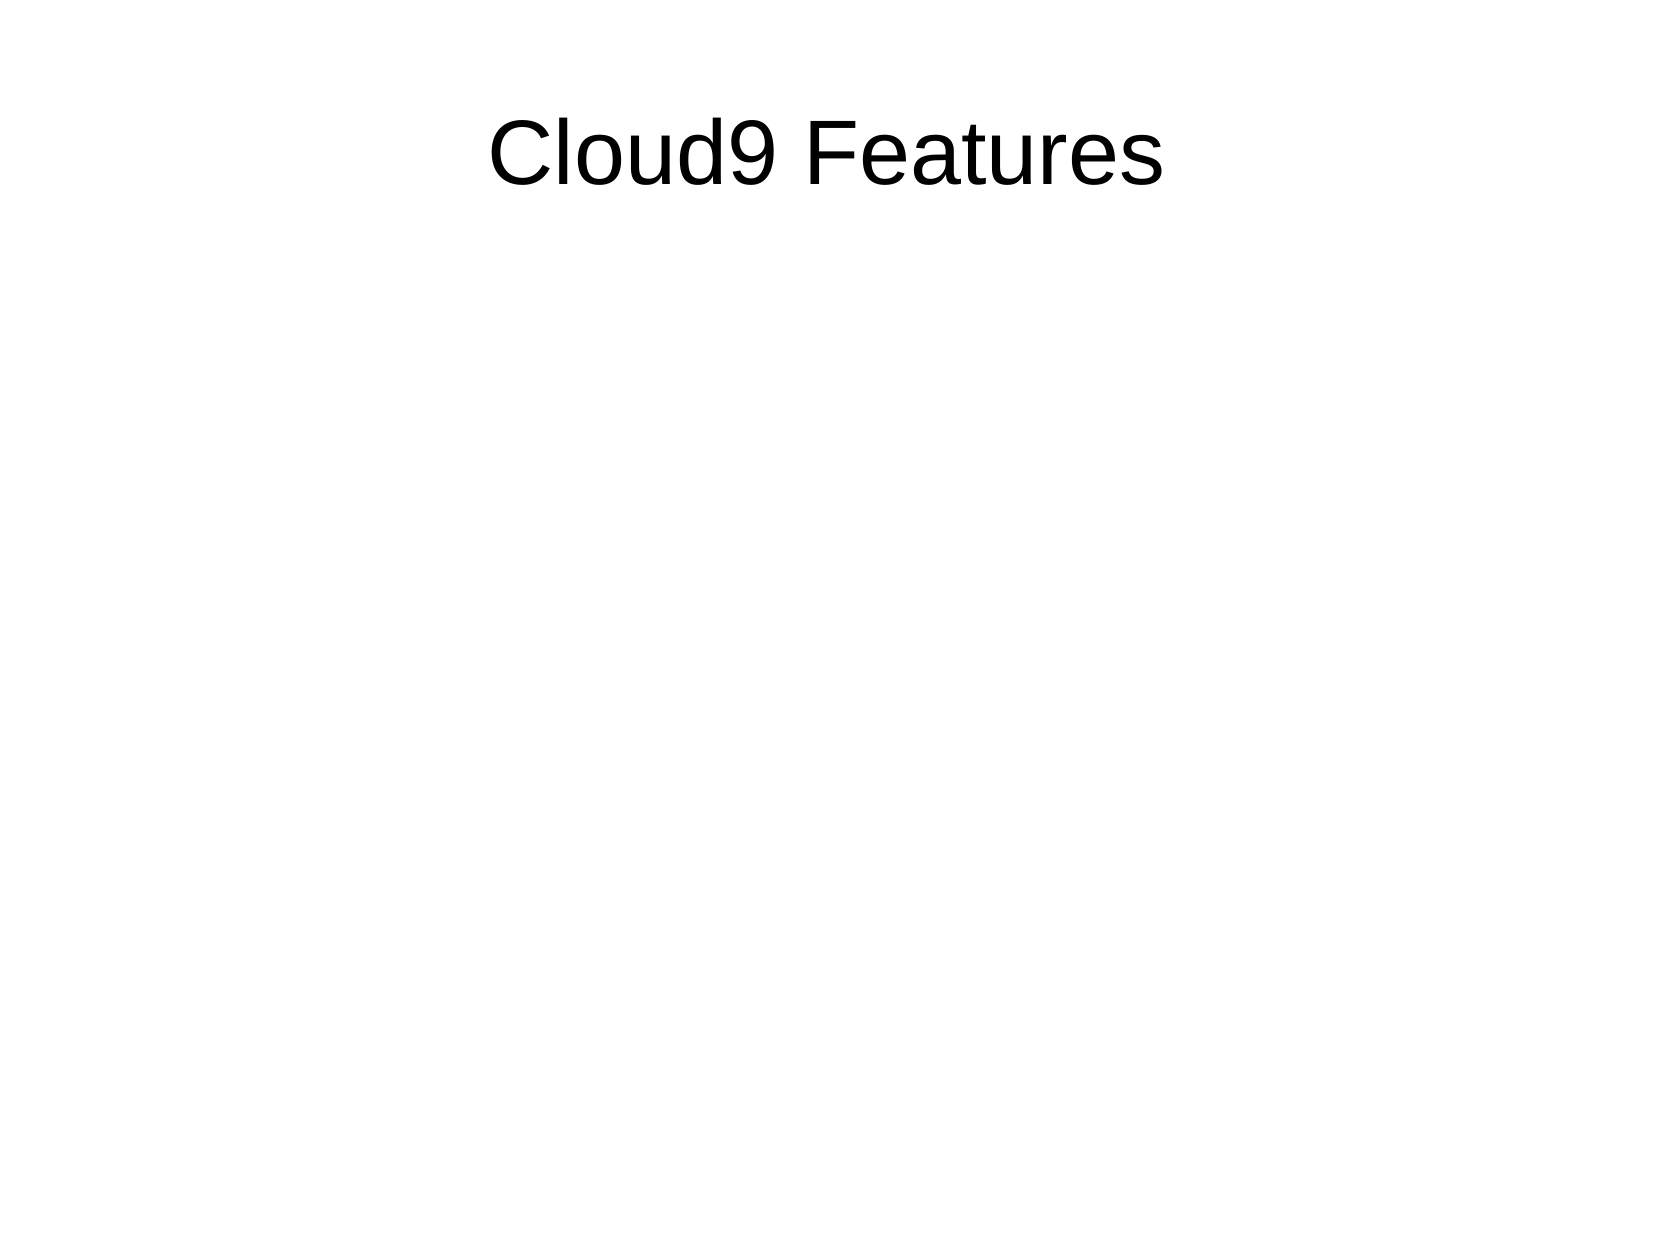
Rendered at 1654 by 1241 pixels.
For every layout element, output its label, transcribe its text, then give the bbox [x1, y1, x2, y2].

title Cloud9 Features [82, 49, 1571, 257]
